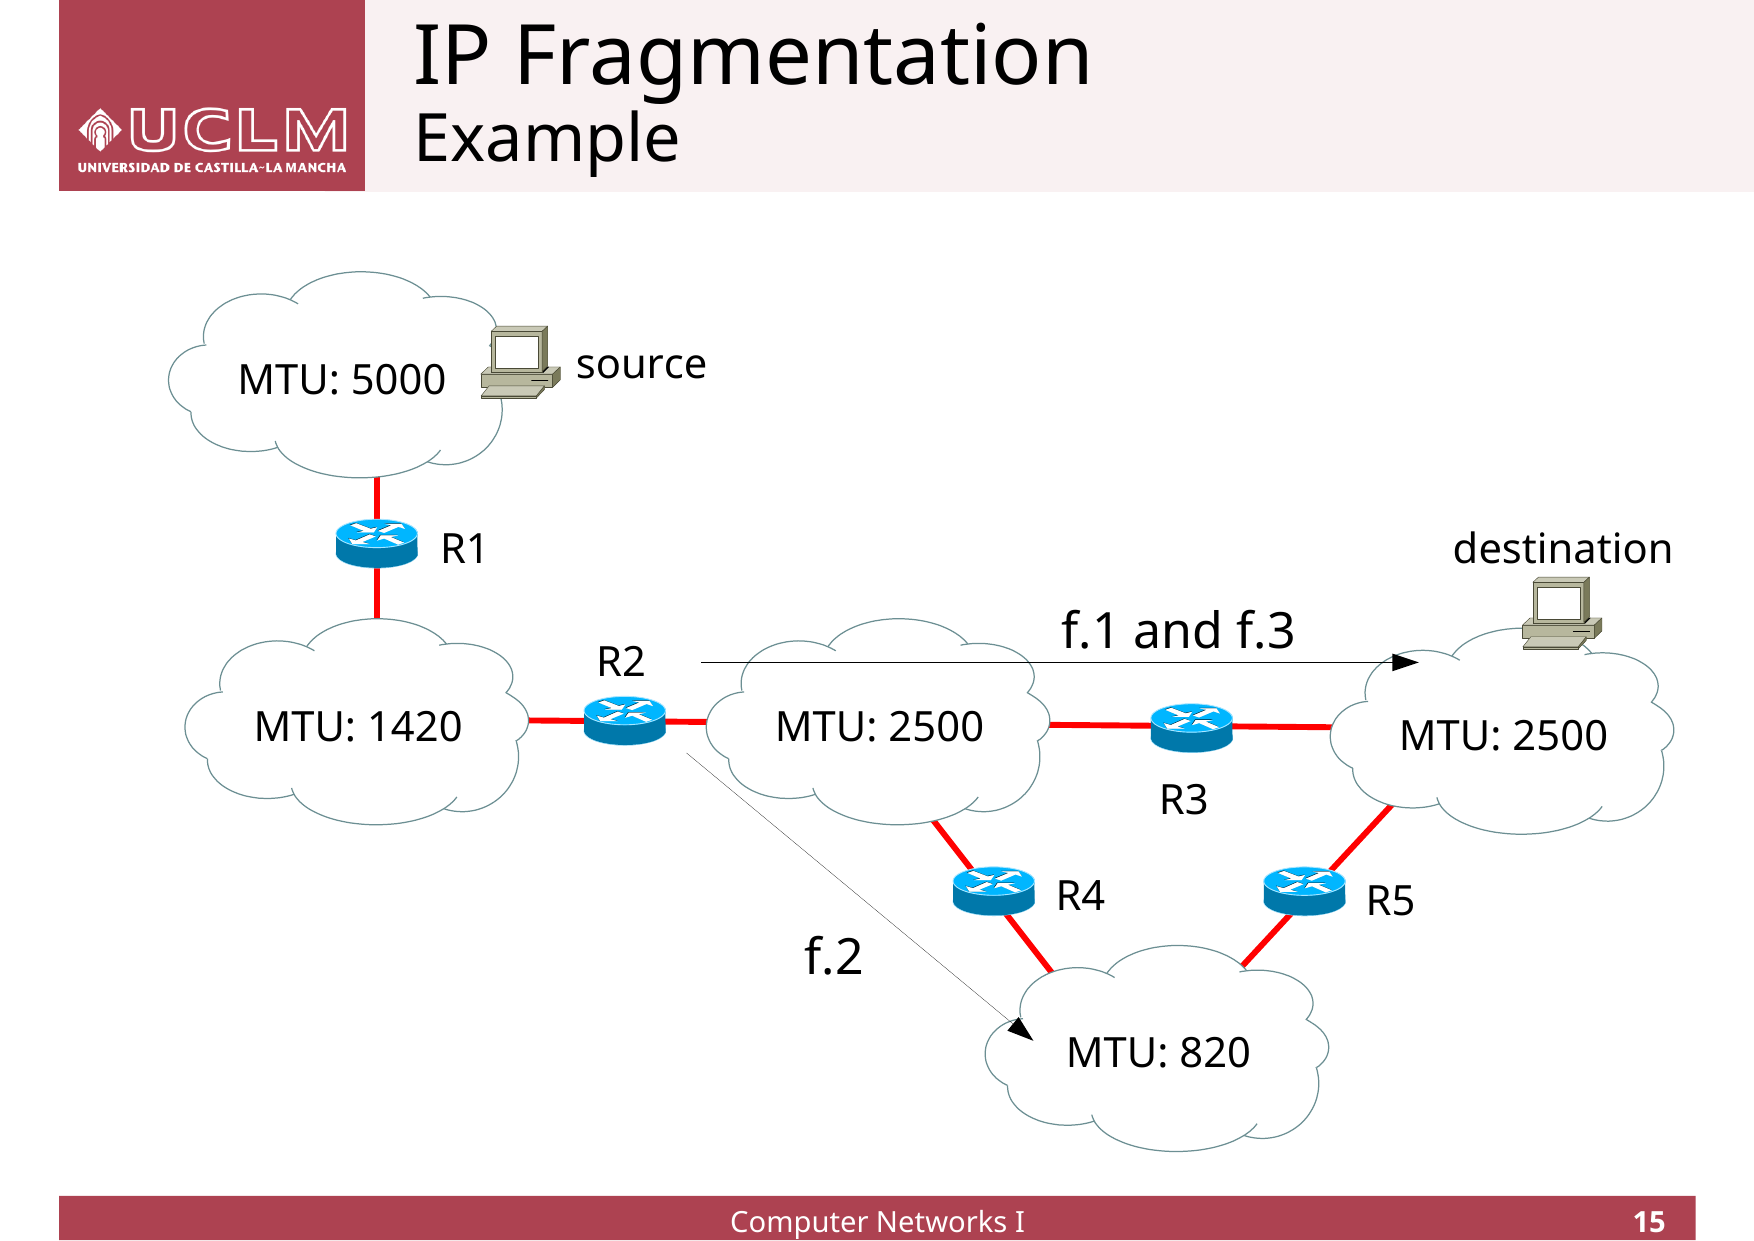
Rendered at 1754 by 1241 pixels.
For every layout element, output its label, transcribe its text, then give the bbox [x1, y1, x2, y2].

text_box [1150, 703, 1233, 753]
text_box destination [1452, 514, 1651, 565]
text_box f.1 and f.3 [1061, 589, 1278, 651]
text_box [168, 271, 503, 478]
text_box MTU: 2500 [1392, 677, 1615, 787]
text_box [1383, 656, 1392, 662]
text_box f.2 [804, 915, 860, 976]
title IP Fragmentation Example [413, 0, 1667, 198]
text_box [1330, 628, 1674, 835]
text_box R5 [1365, 866, 1419, 917]
text_box [706, 663, 1050, 825]
text_box R2 [595, 627, 649, 678]
text_box R3 [1158, 765, 1212, 816]
text_box MTU: 5000 [230, 321, 454, 431]
picture [480, 325, 562, 399]
text_box [953, 866, 1035, 917]
text_box MTU: 820 [1047, 994, 1270, 1104]
text_box [583, 696, 666, 746]
text_box [985, 945, 1329, 1152]
text_box source [575, 329, 699, 380]
picture [59, 0, 365, 191]
text_box [1263, 866, 1346, 917]
text_box R4 [1055, 861, 1109, 912]
text_box [335, 519, 418, 569]
text_box R1 [439, 514, 493, 565]
text_box MTU: 2500 [768, 668, 991, 778]
text_box [184, 618, 529, 825]
text_box [749, 618, 1029, 662]
picture [1522, 576, 1603, 650]
text_box MTU: 1420 [247, 668, 470, 778]
